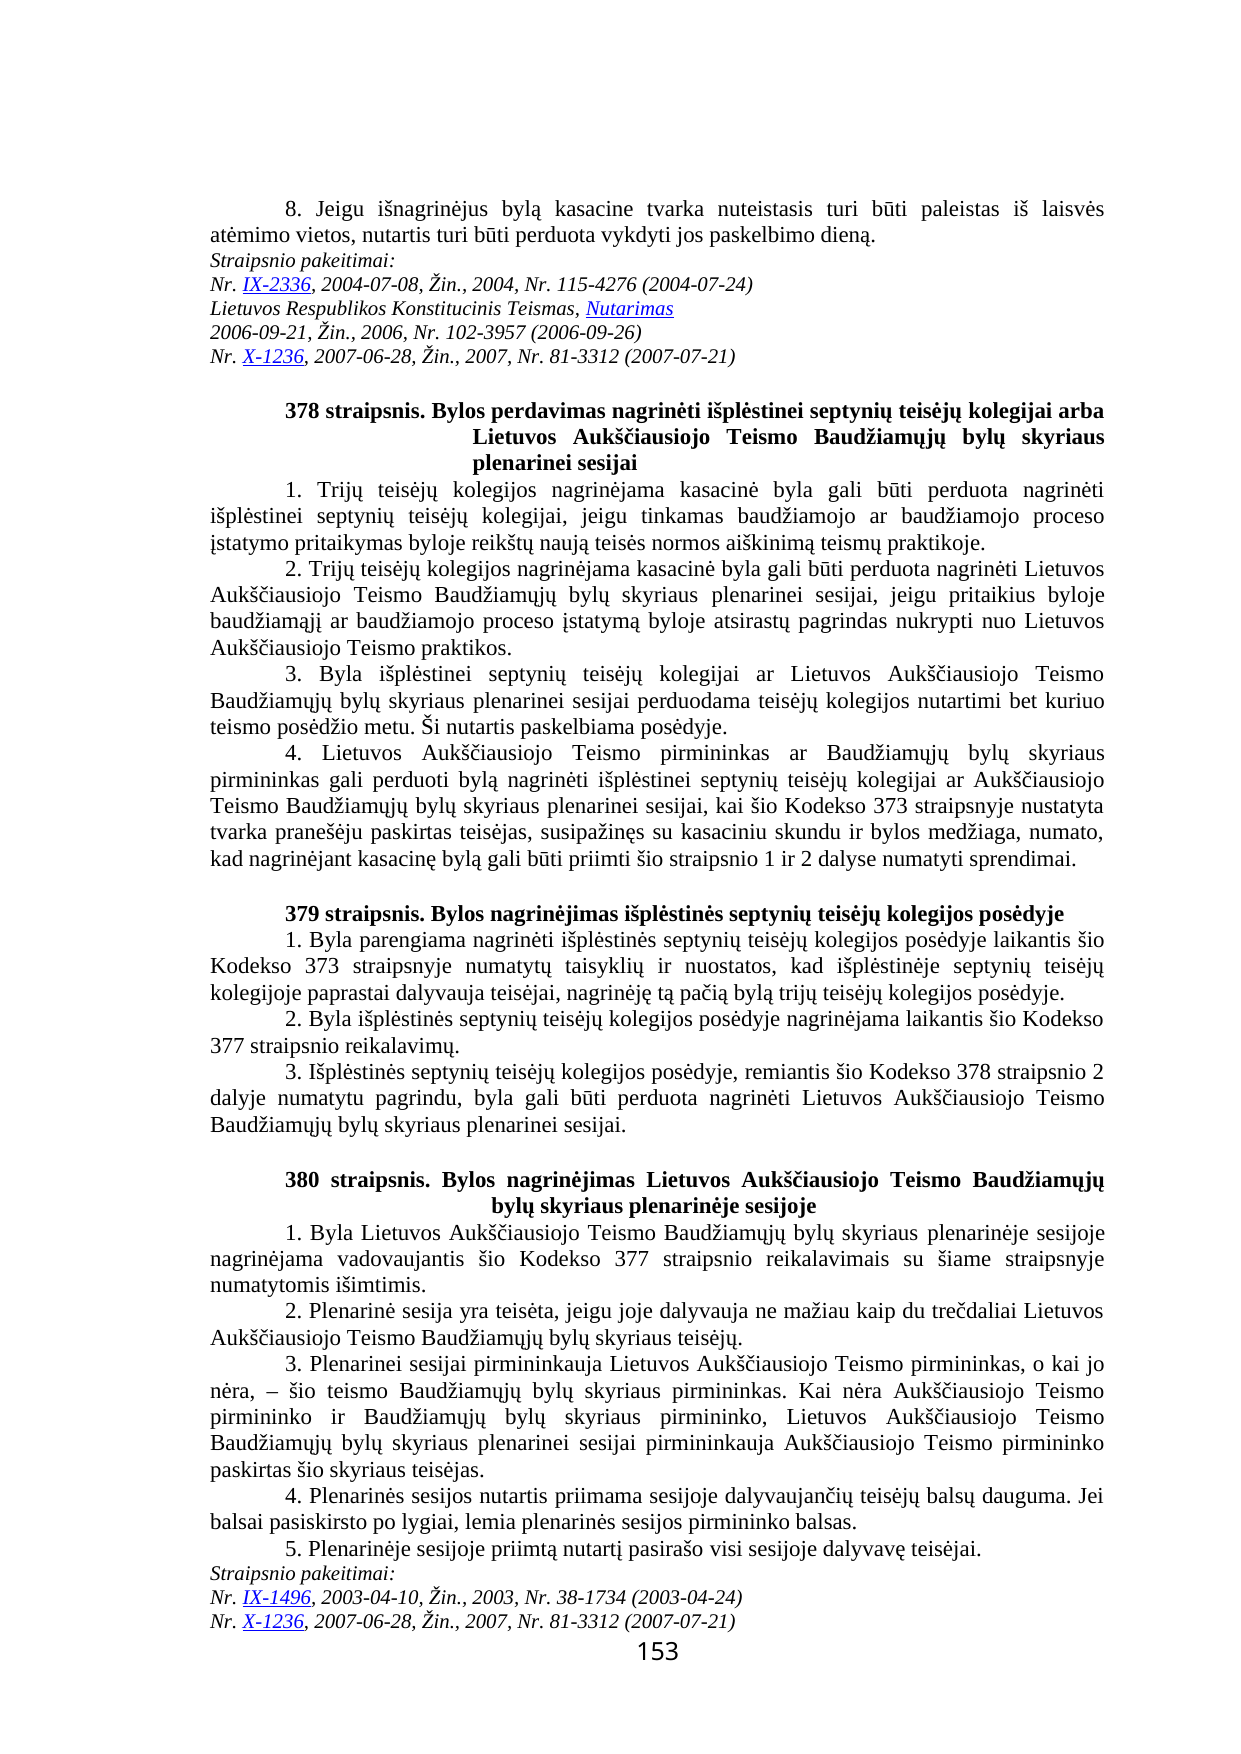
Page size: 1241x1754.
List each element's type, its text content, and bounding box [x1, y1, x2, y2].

text 2. Trijų teisėjų kolegijos nagrinėjama kasacinė byla gali būti perduota nagrinėti Lietuvos Aukščiausiojo Teismo Baudžiamųjų bylų skyriaus plenarinei sesijai, jeigu pritaikius byloje baudžiamąjį ar baudžiamojo proceso įstatymą byloje atsirastų pagrindas nukrypti nuo Lietuvos Aukščiausiojo Teismo praktikos. [210, 555, 1106, 660]
text 8. Jeigu išnagrinėjus bylą kasacine tvarka nuteistasis turi būti paleistas iš laisvės atėmimo vietos, nutartis turi būti perduota vykdyti jos paskelbimo dieną. [210, 195, 1106, 248]
text Nr. IX-1496, 2003-04-10, Žin., 2003, Nr. 38-1734 (2003-04-24) [210, 1585, 1106, 1609]
text 1. Trijų teisėjų kolegijos nagrinėjama kasacinė byla gali būti perduota nagrinėti išplėstinei septynių teisėjų kolegijai, jeigu tinkamas baudžiamojo ar baudžiamojo proceso įstatymo pritaikymas byloje reikštų naują teisės normos aiškinimą teismų praktikoje. [210, 476, 1106, 555]
text Straipsnio pakeitimai: [210, 248, 1106, 272]
text 2. Plenarinė sesija yra teisėta, jeigu joje dalyvauja ne mažiau kaip du trečdaliai Lietuvos Aukščiausiojo Teismo Baudžiamųjų bylų skyriaus teisėjų. [210, 1298, 1106, 1350]
text Nr. X-1236, 2007-06-28, Žin., 2007, Nr. 81-3312 (2007-07-21) [210, 344, 1106, 368]
text 1. Byla Lietuvos Aukščiausiojo Teismo Baudžiamųjų bylų skyriaus plenarinėje sesijoje nagrinėjama vadovaujantis šio Kodekso 377 straipsnio reikalavimais su šiame straipsnyje numatytomis išimtimis. [210, 1218, 1106, 1298]
text 5. Plenarinėje sesijoje priimtą nutartį pasirašo visi sesijoje dalyvavę teisėjai. [210, 1535, 1106, 1561]
text 2. Byla išplėstinės septynių teisėjų kolegijos posėdyje nagrinėjama laikantis šio Kodekso 377 straipsnio reikalavimų. [210, 1005, 1106, 1058]
text 378 straipsnis. Bylos perdavimas nagrinėti išplėstinei septynių teisėjų kolegijai arba Lietuvos Aukščiausiojo Teismo Baudžiamųjų bylų skyriaus plenarinei sesijai [285, 397, 1106, 476]
text 379 straipsnis. Bylos nagrinėjimas išplėstinės septynių teisėjų kolegijos posėdyje [285, 900, 1106, 926]
text 380 straipsnis. Bylos nagrinėjimas Lietuvos Aukščiausiojo Teismo Baudžiamųjų bylų skyriaus plenarinėje sesijoje [285, 1166, 1106, 1218]
text Nr. X-1236, 2007-06-28, Žin., 2007, Nr. 81-3312 (2007-07-21) [210, 1609, 1106, 1633]
text 4. Plenarinės sesijos nutartis priimama sesijoje dalyvaujančių teisėjų balsų dauguma. Jei balsai pasiskirsto po lygiai, lemia plenarinės sesijos pirmininko balsas. [210, 1482, 1106, 1535]
text 1. Byla parengiama nagrinėti išplėstinės septynių teisėjų kolegijos posėdyje laikantis šio Kodekso 373 straipsnyje numatytų taisyklių ir nuostatos, kad išplėstinėje septynių teisėjų kolegijoje paprastai dalyvauja teisėjai, nagrinėję tą pačią bylą trijų teisėjų kolegijos posėdyje. [210, 926, 1106, 1005]
text 3. Byla išplėstinei septynių teisėjų kolegijai ar Lietuvos Aukščiausiojo Teismo Baudžiamųjų bylų skyriaus plenarinei sesijai perduodama teisėjų kolegijos nutartimi bet kuriuo teismo posėdžio metu. Ši nutartis paskelbiama posėdyje. [210, 660, 1106, 739]
text 2006-09-21, Žin., 2006, Nr. 102-3957 (2006-09-26) [210, 320, 1106, 344]
text Nr. IX-2336, 2004-07-08, Žin., 2004, Nr. 115-4276 (2004-07-24) [210, 272, 1106, 296]
text Straipsnio pakeitimai: [210, 1561, 1106, 1585]
text 3. Išplėstinės septynių teisėjų kolegijos posėdyje, remiantis šio Kodekso 378 straipsnio 2 dalyje numatytu pagrindu, byla gali būti perduota nagrinėti Lietuvos Aukščiausiojo Teismo Baudžiamųjų bylų skyriaus plenarinei sesijai. [210, 1058, 1106, 1137]
text 4. Lietuvos Aukščiausiojo Teismo pirmininkas ar Baudžiamųjų bylų skyriaus pirmininkas gali perduoti bylą nagrinėti išplėstinei septynių teisėjų kolegijai ar Aukščiausiojo Teismo Baudžiamųjų bylų skyriaus plenarinei sesijai, kai šio Kodekso 373 straipsnyje nustatyta tvarka pranešėju paskirtas teisėjas, susipažinęs su kasaciniu skundu ir bylos medžiaga, numato, kad nagrinėjant kasacinę bylą gali būti priimti šio straipsnio 1 ir 2 dalyse numatyti sprendimai. [210, 739, 1106, 871]
text 3. Plenarinei sesijai pirmininkauja Lietuvos Aukščiausiojo Teismo pirmininkas, o kai jo nėra, – šio teismo Baudžiamųjų bylų skyriaus pirmininkas. Kai nėra Aukščiausiojo Teismo pirmininko ir Baudžiamųjų bylų skyriaus pirmininko, Lietuvos Aukščiausiojo Teismo Baudžiamųjų bylų skyriaus plenarinei sesijai pirmininkauja Aukščiausiojo Teismo pirmininko paskirtas šio skyriaus teisėjas. [210, 1350, 1106, 1482]
text Lietuvos Respublikos Konstitucinis Teismas, Nutarimas [210, 296, 1106, 320]
